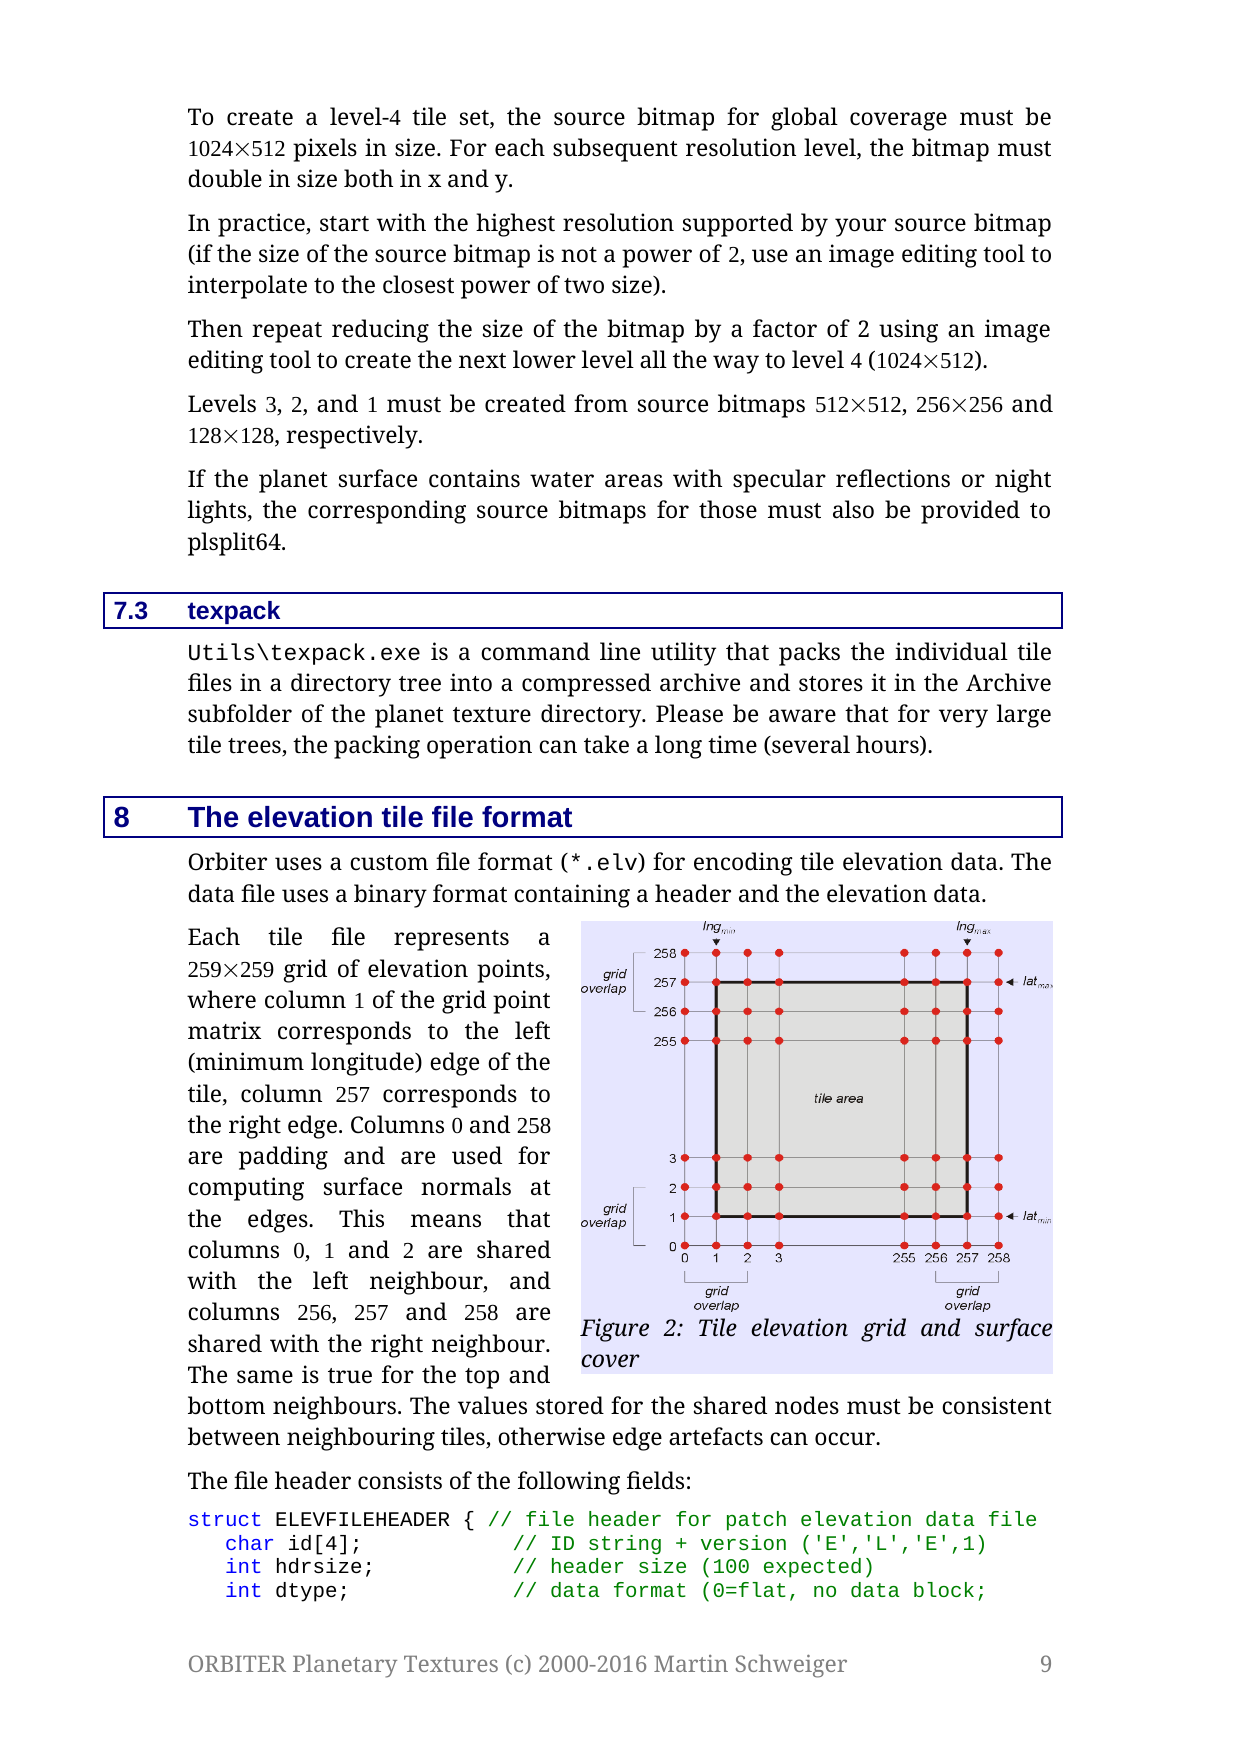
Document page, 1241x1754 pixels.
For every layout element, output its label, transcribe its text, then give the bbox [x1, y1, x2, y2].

text In practice, start with the highest resolution supported by your source bitmap (if the size of the source bitmap is not a power of 2, use an image editing tool to interpolate to the closest power of two size). [187, 207, 1053, 300]
picture [580, 921, 1053, 1312]
text If the planet surface contains water areas with specular reflections or night lights, the corresponding source bitmaps for those must also be provided to plsplit64. [187, 463, 1053, 557]
subtitle The elevation tile file format [105, 798, 1061, 836]
text Orbiter uses a custom file format (*.elv) for encoding tile elevation data. The data file uses a binary format containing a header and the elevation data. [187, 846, 1053, 909]
text Then repeat reducing the size of the bitmap by a factor of 2 using an image editing tool to create the next lower level all the way to level 4 (1024512). [187, 313, 1053, 375]
text Each tile file represents a 259259 grid of elevation points, where column 1 of the grid point matrix corresponds to the left (minimum longitude) edge of the tile, column 257 corresponds to the right edge. Columns 0 and 258 are padding and are used for computing surface normals at the edges. This means that columns 0, 1 and 2 are shared with the left neighbour, and columns 256, 257 and 258 are shared with the right neighbour. The same is true for the top and bottom neighbours. The values stored for the shared nodes must be consistent between neighbouring tiles, otherwise edge artefacts can occur. [187, 921, 1053, 1453]
text The file header consists of the following fields: [187, 1465, 1053, 1496]
text struct ELEVFILEHEADER { // file header for patch elevation data file char id[4]; // ID string + version ('E','L','E',1) int hdrsize; // header size (100 expected) int dtype; // data format (0=flat, no data block; [187, 1509, 1053, 1603]
text Levels 3, 2, and 1 must be created from source bitmaps 512512, 256256 and 128128, respectively. [187, 388, 1053, 450]
subtitle texpack [105, 594, 1061, 627]
text Figure 2: Tile elevation grid and surface cover [581, 1312, 1053, 1374]
text Utils\texpack.exe is a command line utility that packs the individual tile files in a directory tree into a compressed archive and stores it in the Archive subfolder of the planet texture directory. Please be aware that for very large tile trees, the packing operation can take a long time (several hours). [187, 636, 1053, 761]
text To create a level-4 tile set, the source bitmap for global coverage must be 1024512 pixels in size. For each subsequent resolution level, the bitmap must double in size both in x and y. [187, 100, 1053, 194]
